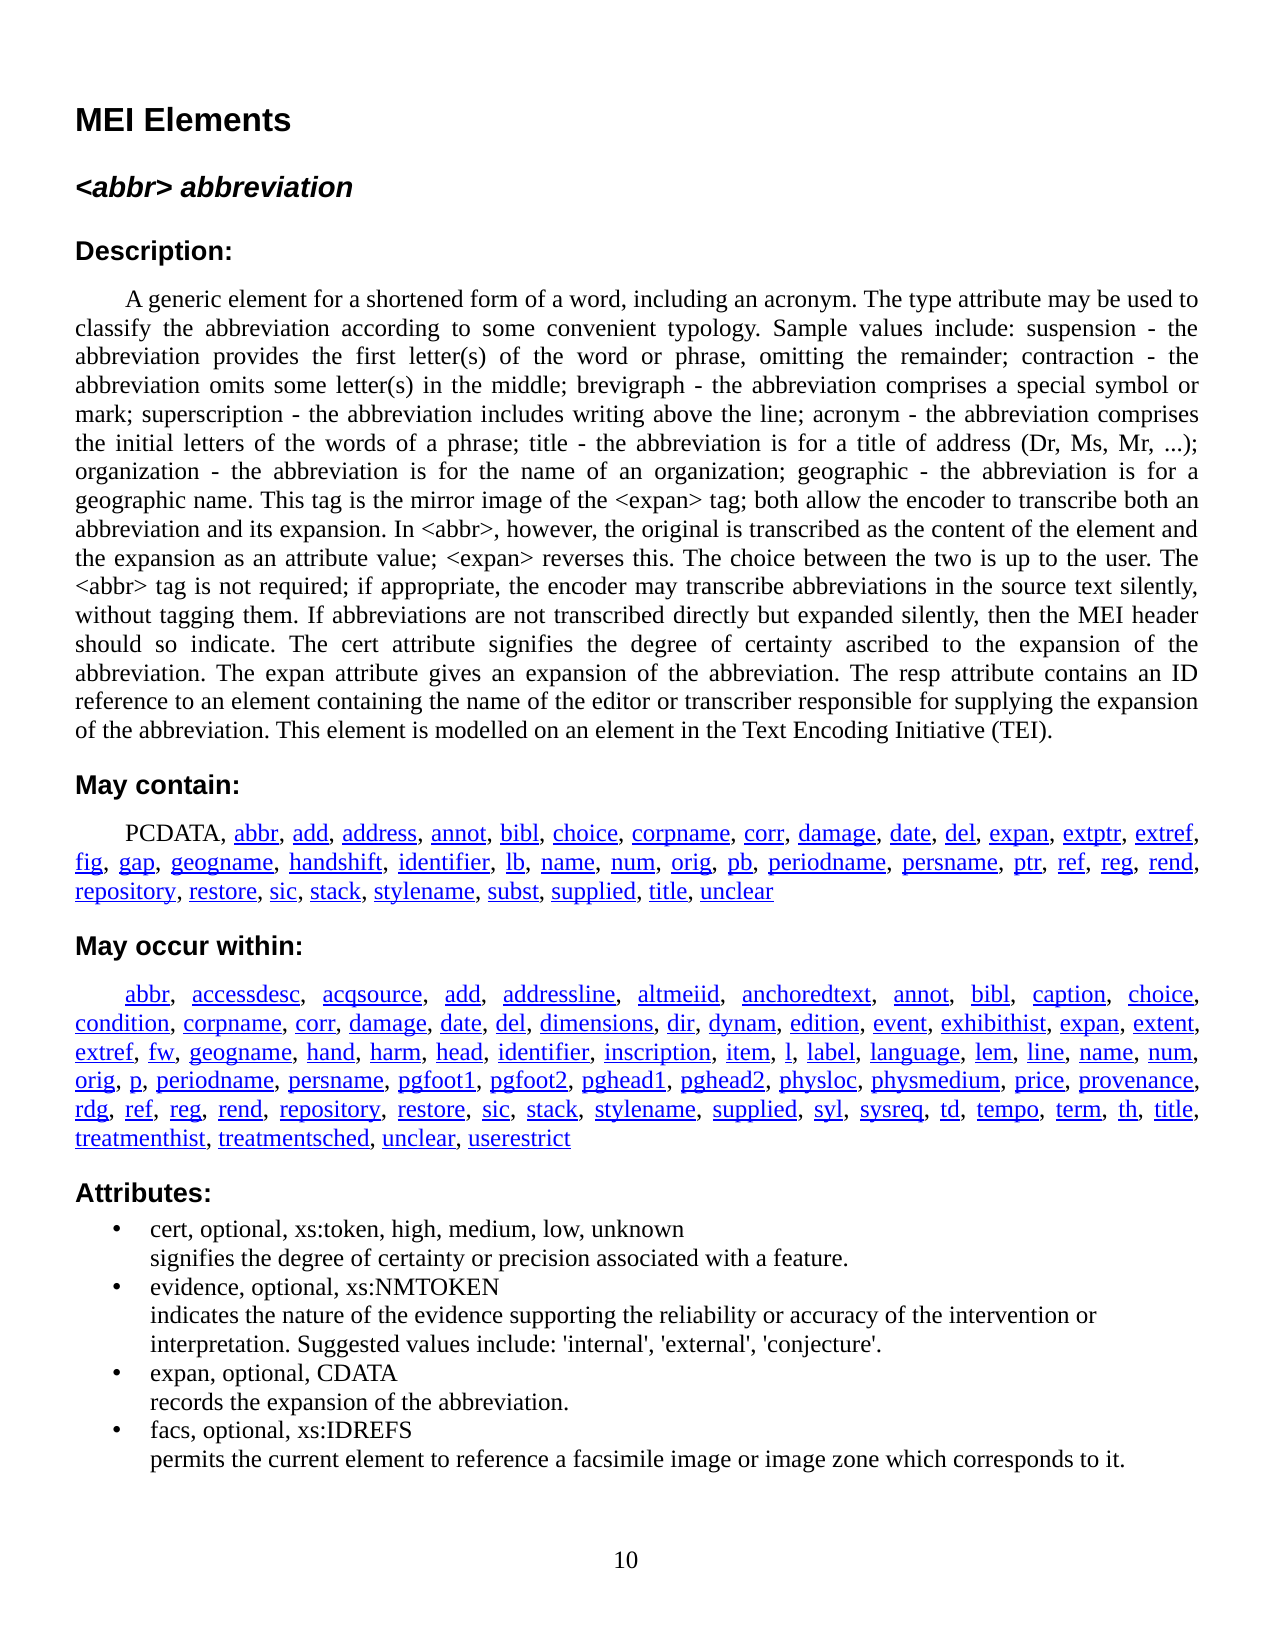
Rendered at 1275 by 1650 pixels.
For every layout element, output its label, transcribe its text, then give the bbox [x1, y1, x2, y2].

subtitle May contain: [75, 769, 1200, 800]
subtitle <abbr> abbreviation [75, 170, 1200, 203]
text PCDATA, abbr, add, address, annot, bibl, choice, corpname, corr, damage, date, del, expan, extptr, extref, fig, gap, geogname, handshift, identifier, lb, name, num, orig, pb, periodname, persname, ptr, ref, reg, rend, repository, restore, sic, stack, stylename, subst, supplied, title, unclear [75, 818, 1200, 905]
subtitle Description: [75, 234, 1200, 266]
subtitle MEI Elements [75, 100, 1200, 138]
list evidence, optional, xs:NMTOKEN indicates the nature of the evidence supporting the reliability or accuracy of the intervention or interpretation. Suggested values include: 'internal', 'external', 'conjecture'. [112, 1272, 1200, 1358]
list cert, optional, xs:token, high, medium, low, unknown signifies the degree of certainty or precision associated with a feature. [112, 1214, 1200, 1272]
list facs, optional, xs:IDREFS permits the current element to reference a facsimile image or image zone which corresponds to it. [112, 1415, 1200, 1473]
text A generic element for a shortened form of a word, including an acronym. The type attribute may be used to classify the abbreviation according to some convenient typology. Sample values include: suspension - the abbreviation provides the first letter(s) of the word or phrase, omitting the remainder; contraction - the abbreviation omits some letter(s) in the middle; brevigraph - the abbreviation comprises a special symbol or mark; superscription - the abbreviation includes writing above the line; acronym - the abbreviation comprises the initial letters of the words of a phrase; title - the abbreviation is for a title of address (Dr, Ms, Mr, ...); organization - the abbreviation is for the name of an organization; geographic - the abbreviation is for a geographic name. This tag is the mirror image of the <expan> tag; both allow the encoder to transcribe both an abbreviation and its expansion. In <abbr>, however, the original is transcribed as the content of the element and the expansion as an attribute value; <expan> reverses this. The choice between the two is up to the user. The <abbr> tag is not required; if appropriate, the encoder may transcribe abbreviations in the source text silently, without tagging them. If abbreviations are not transcribed directly but expanded silently, then the MEI header should so indicate. The cert attribute signifies the degree of certainty ascribed to the expansion of the abbreviation. The expan attribute gives an expansion of the abbreviation. The resp attribute contains an ID reference to an element containing the name of the editor or transcriber responsible for supplying the expansion of the abbreviation. This element is modelled on an element in the Text Encoding Initiative (TEI). [75, 284, 1200, 744]
subtitle May occur within: [75, 930, 1200, 961]
text abbr, accessdesc, acqsource, add, addressline, altmeiid, anchoredtext, annot, bibl, caption, choice, condition, corpname, corr, damage, date, del, dimensions, dir, dynam, edition, event, exhibithist, expan, extent, extref, fw, geogname, hand, harm, head, identifier, inscription, item, l, label, language, lem, line, name, num, orig, p, periodname, persname, pgfoot1, pgfoot2, pghead1, pghead2, physloc, physmedium, price, provenance, rdg, ref, reg, rend, repository, restore, sic, stack, stylename, supplied, syl, sysreq, td, tempo, term, th, title, treatmenthist, treatmentsched, unclear, userestrict [75, 979, 1200, 1152]
list expan, optional, CDATA records the expansion of the abbreviation. [112, 1358, 1200, 1415]
subtitle Attributes: [75, 1177, 1200, 1208]
